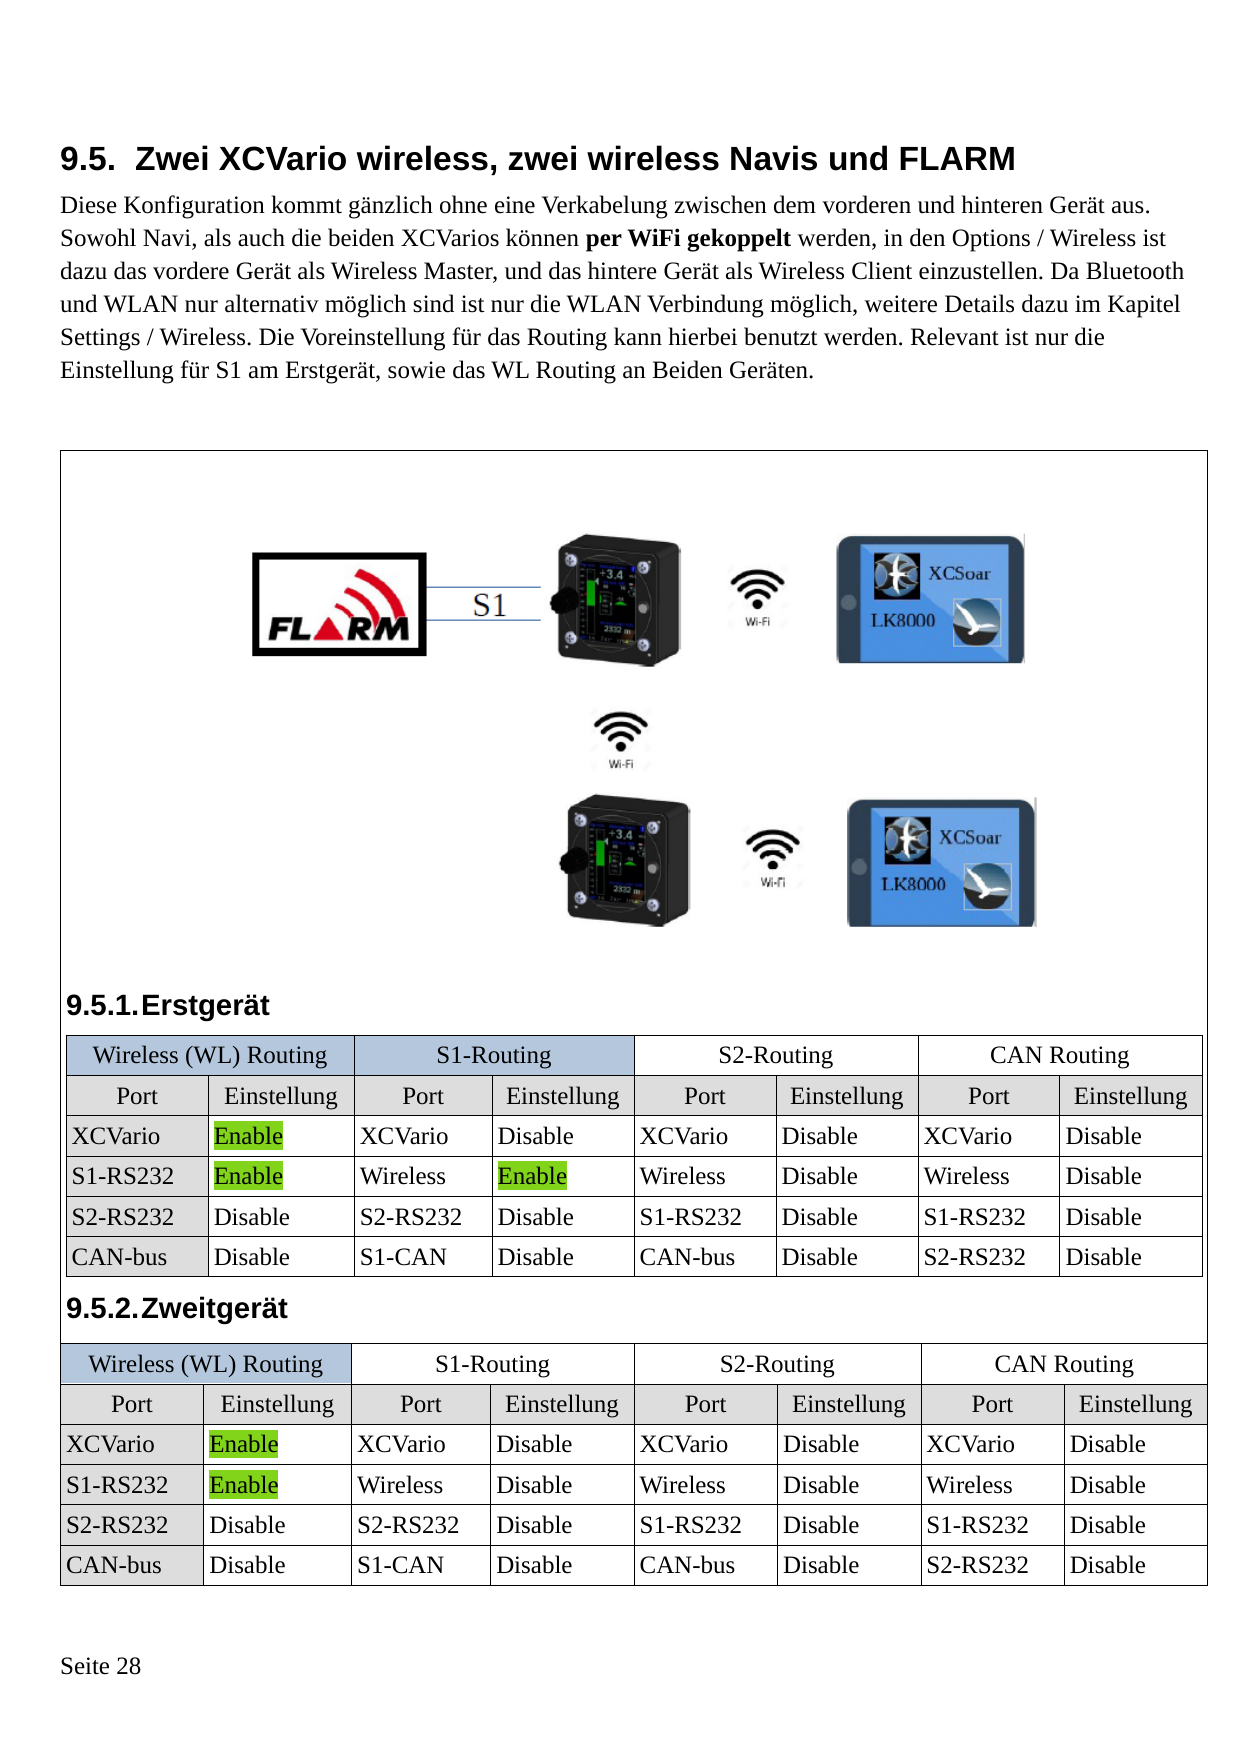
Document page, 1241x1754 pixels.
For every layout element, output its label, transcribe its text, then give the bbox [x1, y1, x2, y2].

table_header CAN Routing [919, 1036, 1202, 1075]
table_cell Disable [493, 1116, 634, 1156]
table_cell Disable [777, 1157, 918, 1196]
table_cell Einstellung [1060, 1076, 1202, 1115]
table_cell Disable [1065, 1505, 1207, 1545]
table_cell Disable [209, 1237, 354, 1276]
table_cell S2-RS232 [922, 1546, 1064, 1585]
table_cell Port [635, 1076, 776, 1115]
table_cell Disable [1065, 1465, 1207, 1504]
table_cell Disable [1060, 1116, 1202, 1156]
table_cell Disable [778, 1465, 921, 1504]
table_cell Disable [777, 1116, 918, 1156]
table_cell CAN-bus [67, 1237, 208, 1276]
table_cell Disable [778, 1425, 921, 1464]
table_cell Port [355, 1076, 492, 1115]
table_cell XCVario [635, 1425, 777, 1464]
table_cell XCVario [61, 1425, 203, 1464]
table_cell Einstellung [204, 1385, 351, 1424]
table_cell S1-RS232 [61, 1465, 203, 1504]
table_cell Einstellung [491, 1385, 634, 1424]
text Diese Konfiguration kommt gänzlich ohne eine Verkabelung zwischen dem vorderen und hinteren Gerät aus. Sowohl Navi, als auch die beiden XCVarios können per WiFi gekoppelt werden, in den Options / Wireless ist dazu das vordere Gerät als Wireless Master, und das hintere Gerät als Wireless Client einzustellen. Da Bluetooth und WLAN nur alternativ möglich sind ist nur die WLAN Verbindung möglich, weitere Details dazu im Kapitel Settings / Wireless. Die Voreinstellung für das Routing kann hierbei benutzt werden. Relevant ist nur die Einstellung für S1 am Erstgerät, sowie das WL Routing an Beiden Geräten. [60, 190, 1207, 384]
table_cell S1-RS232 [67, 1157, 208, 1196]
table_cell Enable [209, 1116, 354, 1156]
table_cell Enable [204, 1425, 351, 1464]
table_cell Disable [1060, 1237, 1202, 1276]
picture [164, 502, 1144, 961]
table_cell S2-RS232 [67, 1197, 208, 1236]
subtitle Zwei XCVario wireless, zwei wireless Navis und FLARM [60, 139, 1207, 178]
table_cell S2-RS232 [919, 1237, 1059, 1276]
table_header S2-Routing [635, 1036, 918, 1075]
table_cell XCVario [919, 1116, 1059, 1156]
table_cell Einstellung [777, 1076, 918, 1115]
table_cell Einstellung [778, 1385, 921, 1424]
table_cell Disable [491, 1546, 634, 1585]
table_cell S2-Routing [635, 1344, 921, 1383]
table_cell Disable [491, 1505, 634, 1545]
table_cell Disable [777, 1197, 918, 1236]
table_cell Disable [1065, 1546, 1207, 1585]
table_cell Port [67, 1076, 208, 1115]
table_cell Wireless [352, 1465, 490, 1504]
table_cell Disable [204, 1546, 351, 1585]
table_header S1-Routing [355, 1036, 634, 1075]
table_cell Port [61, 1385, 203, 1424]
table_cell Port [635, 1385, 777, 1424]
table_cell XCVario [355, 1116, 492, 1156]
table_header Erstgerät Zweitgerät [61, 451, 1207, 1343]
table_cell Wireless [355, 1157, 492, 1196]
table_cell CAN-bus [635, 1546, 777, 1585]
table_cell S1-CAN [352, 1546, 490, 1585]
table_cell XCVario [67, 1116, 208, 1156]
table_cell XCVario [635, 1116, 776, 1156]
table_cell Wireless [635, 1465, 777, 1504]
table_cell Disable [777, 1237, 918, 1276]
table_cell Disable [1065, 1425, 1207, 1464]
table_cell Wireless [919, 1157, 1059, 1196]
table_cell S1-RS232 [922, 1505, 1064, 1545]
table_cell S2-RS232 [355, 1197, 492, 1236]
table_cell Disable [209, 1197, 354, 1236]
table_cell Disable [204, 1505, 351, 1545]
table_cell Disable [1060, 1157, 1202, 1196]
table_cell XCVario [922, 1425, 1064, 1464]
table_cell Einstellung [1065, 1385, 1207, 1424]
table_cell Enable [493, 1157, 634, 1196]
table_cell Disable [491, 1425, 634, 1464]
table_cell CAN-bus [61, 1546, 203, 1585]
table_cell S1-Routing [352, 1344, 634, 1383]
table_header Wireless (WL) Routing [67, 1036, 354, 1075]
table_cell S1-RS232 [635, 1505, 777, 1545]
table_cell Einstellung [209, 1076, 354, 1115]
table_cell S2-RS232 [61, 1505, 203, 1545]
table_cell S1-CAN [355, 1237, 492, 1276]
table_cell Wireless [635, 1157, 776, 1196]
table_cell Einstellung [493, 1076, 634, 1115]
table_cell Disable [778, 1505, 921, 1545]
table_cell Port [919, 1076, 1059, 1115]
table_cell Disable [491, 1465, 634, 1504]
table_cell Port [352, 1385, 490, 1424]
table_cell Enable [209, 1157, 354, 1196]
table_cell Port [922, 1385, 1064, 1424]
table_cell XCVario [352, 1425, 490, 1464]
table_cell Disable [493, 1197, 634, 1236]
table_cell S2-RS232 [352, 1505, 490, 1545]
table_cell Disable [1060, 1197, 1202, 1236]
table_cell Disable [493, 1237, 634, 1276]
table_cell Wireless [922, 1465, 1064, 1504]
table_cell Enable [204, 1465, 351, 1504]
table_cell S1-RS232 [635, 1197, 776, 1236]
table_cell S1-RS232 [919, 1197, 1059, 1236]
table_cell Wireless (WL) Routing [61, 1344, 351, 1383]
table_cell CAN-bus [635, 1237, 776, 1276]
table_cell Disable [778, 1546, 921, 1585]
table_cell CAN Routing [922, 1344, 1207, 1383]
